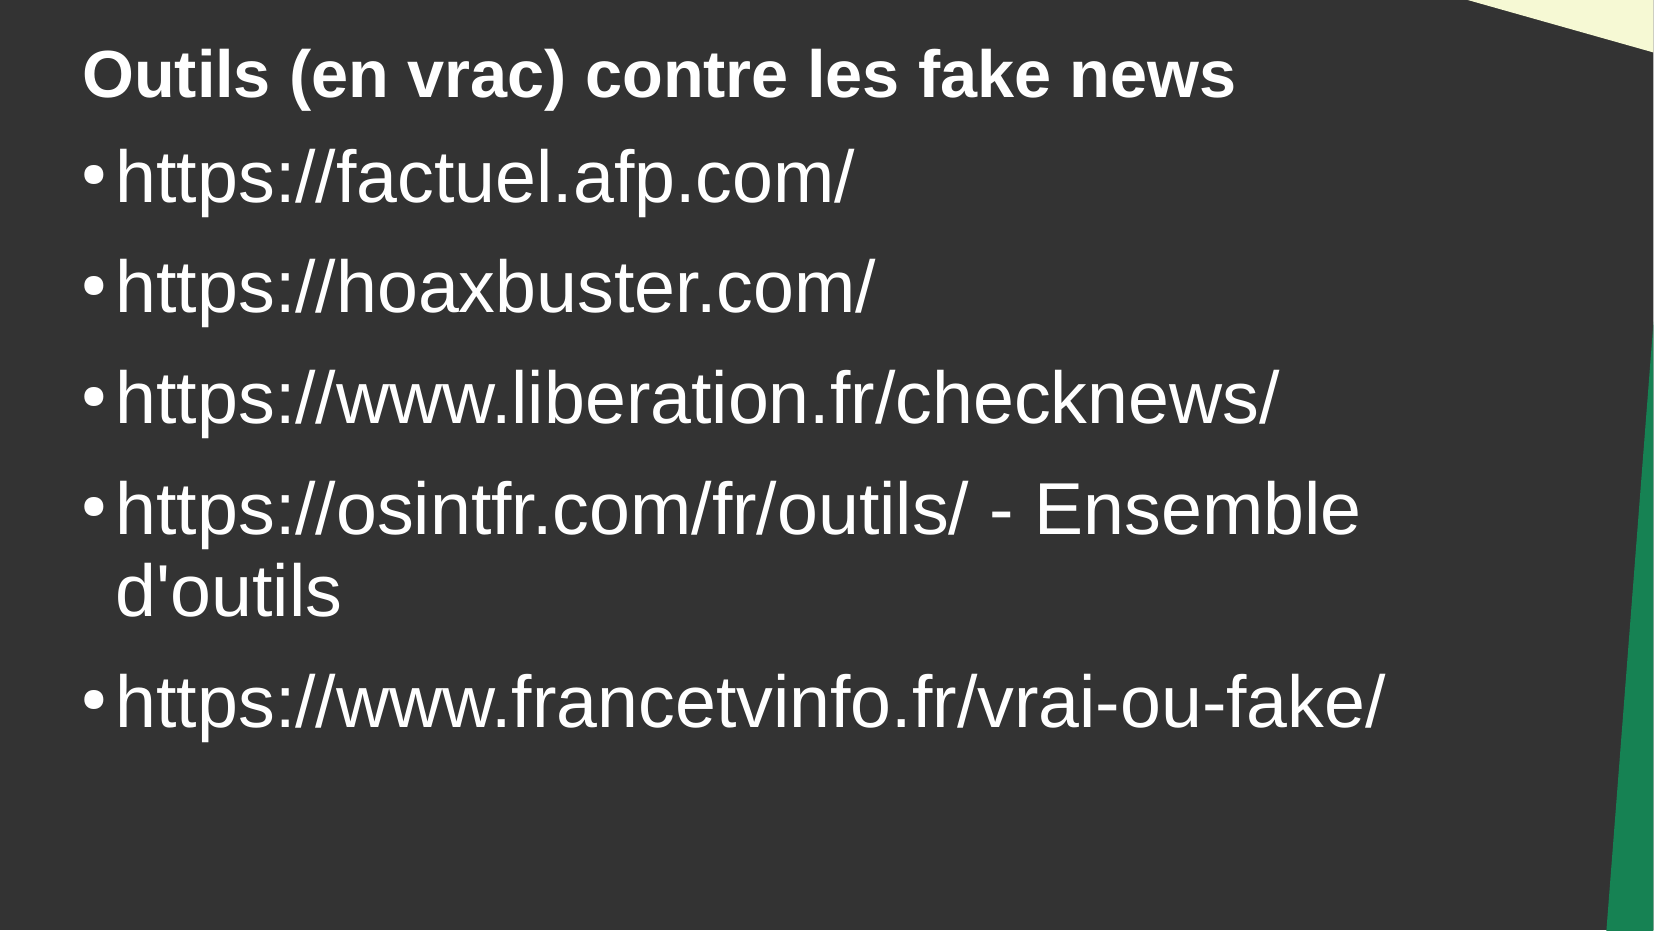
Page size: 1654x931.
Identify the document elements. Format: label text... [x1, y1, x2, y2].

text_box [1467, 0, 1654, 53]
title Outils (en vrac) contre les fake news [82, 37, 1619, 112]
text_box [1606, 315, 1654, 931]
list https://factuel.afp.com/ https://hoaxbuster.com/ https://www.liberation.fr/checknews/ https://osintfr.com/fr/outils/ - Ensemble d'outils https://www.francetvinfo.fr/vrai-ou-fake/ [80, 135, 1560, 745]
